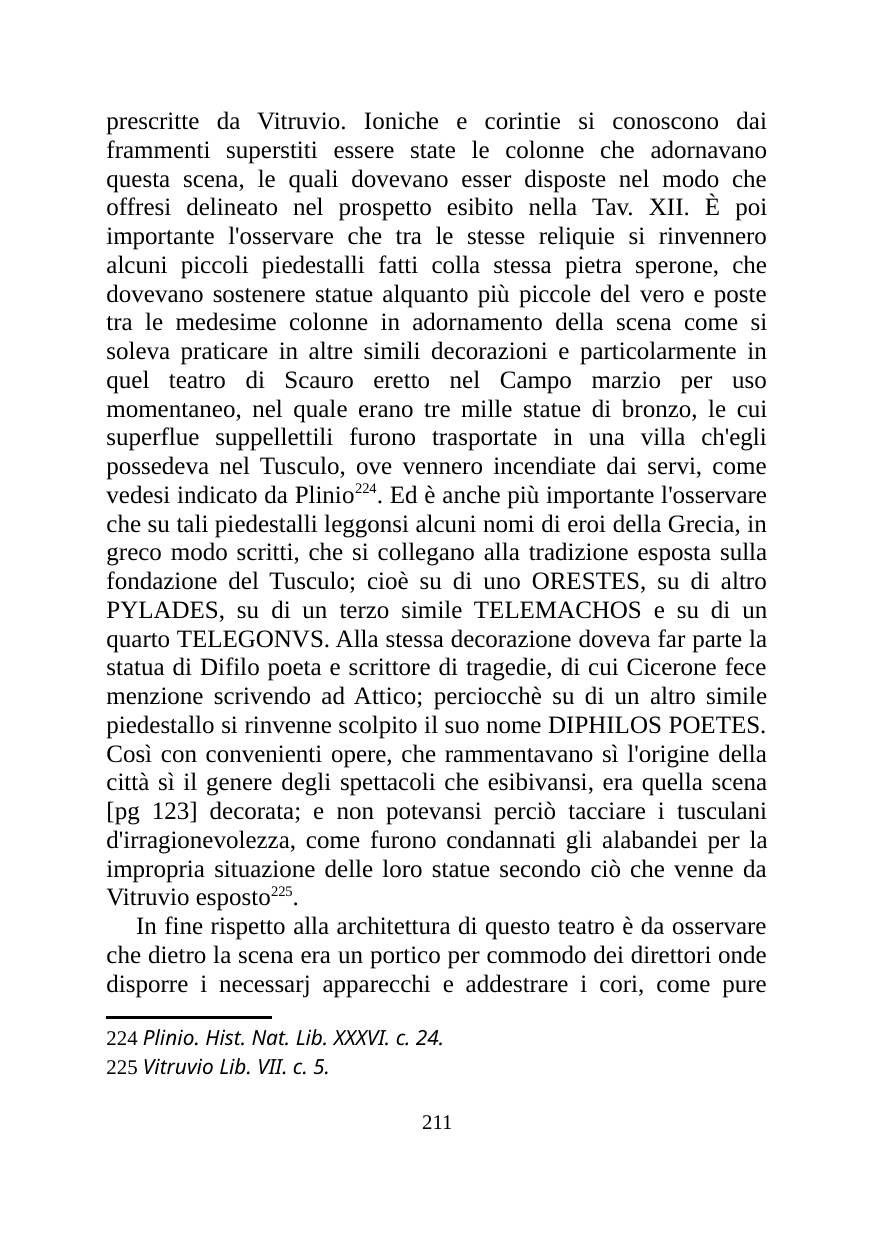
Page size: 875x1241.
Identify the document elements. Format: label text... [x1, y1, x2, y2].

text Vitruvio Lib. VII. c. 5. [106, 1052, 768, 1080]
text In fine rispetto alla architettura di questo teatro è da osservare che dietro la scena era un portico per commodo dei direttori onde disporre i necessarj apparecchi e addestrare i cori, come pure [106, 911, 768, 997]
text Plinio. Hist. Nat. Lib. XXXVI. c. 24. [106, 1023, 768, 1052]
text prescritte da Vitruvio. Ioniche e corintie si conoscono dai frammenti superstiti essere state le colonne che adornavano questa scena, le quali dovevano esser disposte nel modo che offresi delineato nel prospetto esibito nella Tav. XII. È poi importante l'osservare che tra le stesse reliquie si rinvennero alcuni piccoli piedestalli fatti colla stessa pietra sperone, che dovevano sostenere statue alquanto più piccole del vero e poste tra le medesime colonne in adornamento della scena come si soleva praticare in altre simili decorazioni e particolarmente in quel teatro di Scauro eretto nel Campo marzio per uso momentaneo, nel quale erano tre mille statue di bronzo, le cui superflue suppellettili furono trasportate in una villa ch'egli possedeva nel Tusculo, ove vennero incendiate dai servi, come vedesi indicato da Plinio. Ed è anche più importante l'osservare che su tali piedestalli leggonsi alcuni nomi di eroi della Grecia, in greco modo scritti, che si collegano alla tradizione esposta sulla fondazione del Tusculo; cioè su di uno ORESTES, su di altro PYLADES, su di un terzo simile TELEMACHOS e su di un quarto TELEGONVS. Alla stessa decorazione doveva far parte la statua di Difilo poeta e scrittore di tragedie, di cui Cicerone fece menzione scrivendo ad Attico; perciocchè su di un altro simile piedestallo si rinvenne scolpito il suo nome DIPHILOS POETES. Così con convenienti opere, che rammentavano sì l'origine della città sì il genere degli spettacoli che esibivansi, era quella scena [pg 123] decorata; e non potevansi perciò tacciare i tusculani d'irragionevolezza, come furono condannati gli alabandei per la impropria situazione delle loro statue secondo ciò che venne da Vitruvio esposto. [106, 106, 768, 911]
